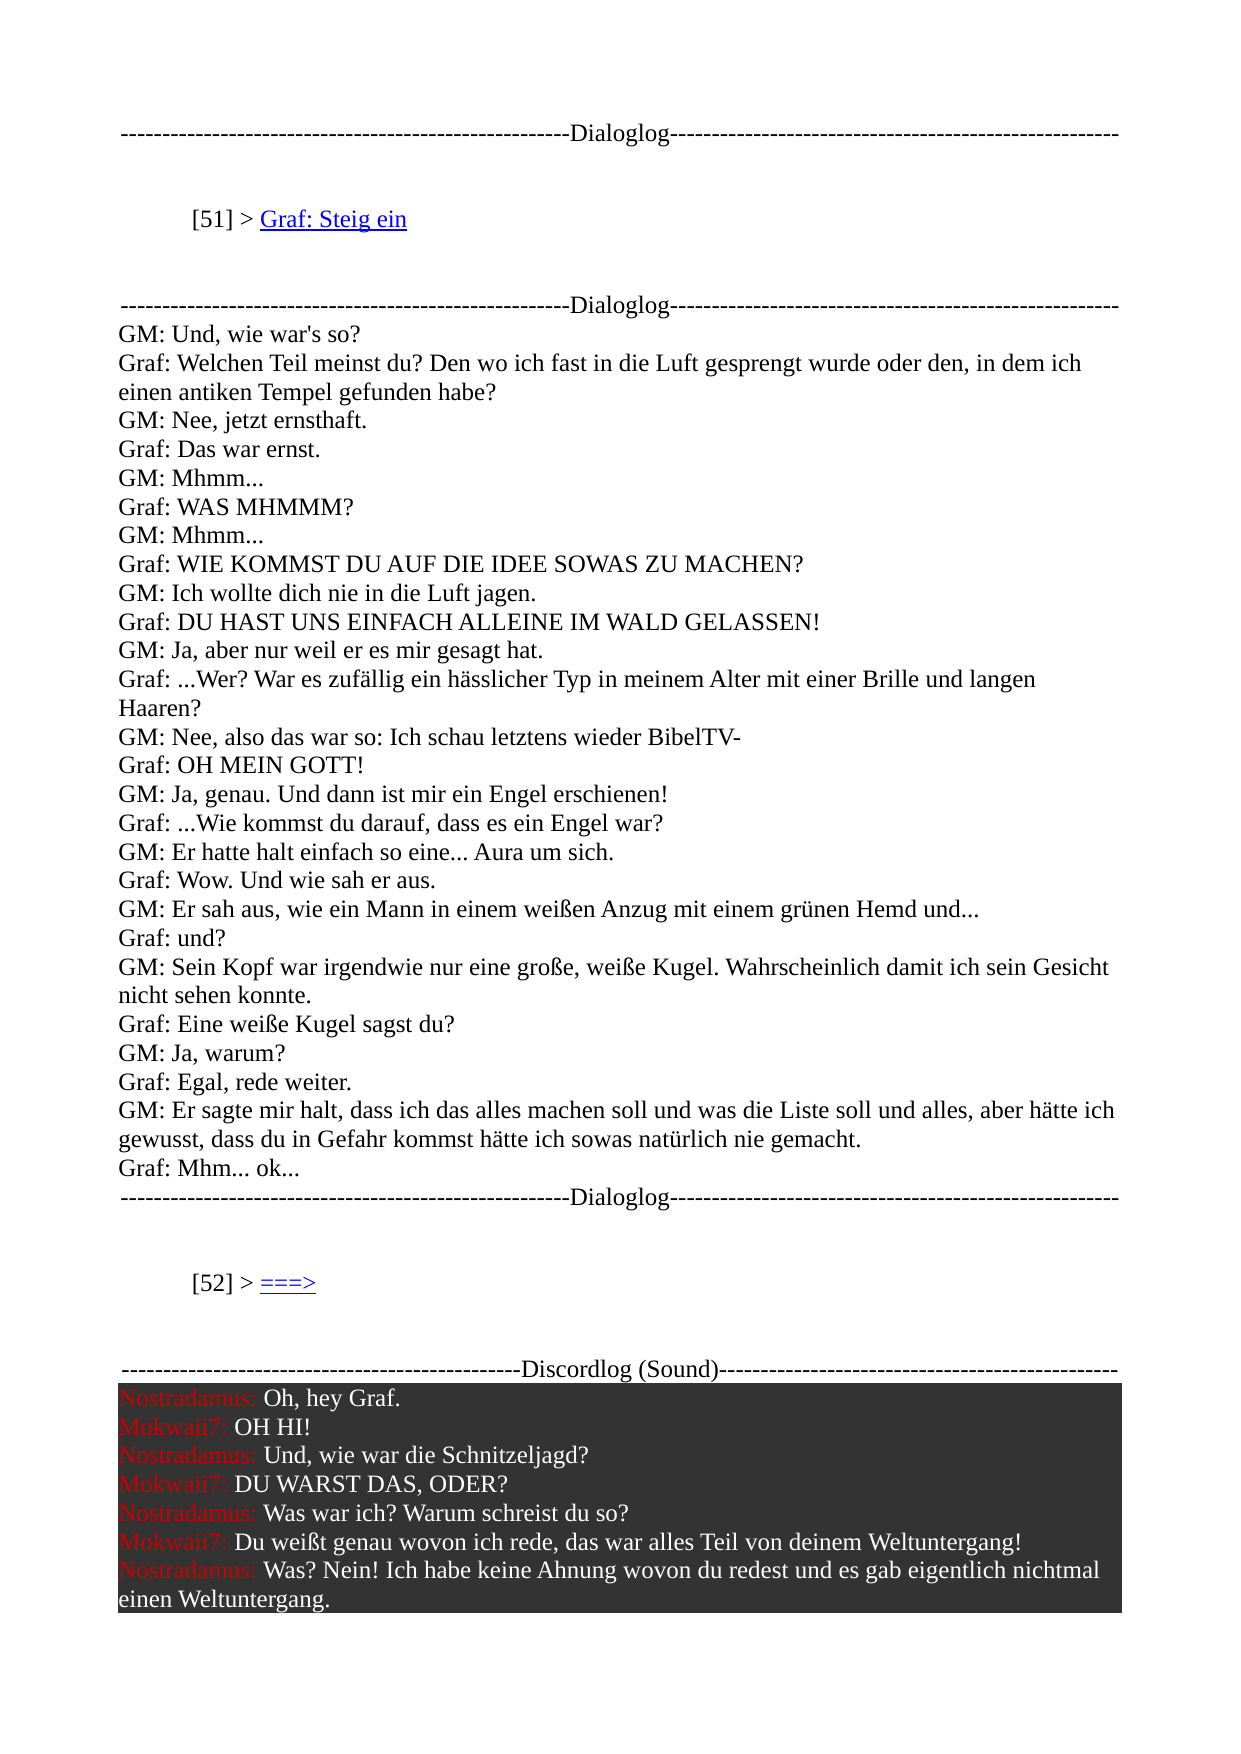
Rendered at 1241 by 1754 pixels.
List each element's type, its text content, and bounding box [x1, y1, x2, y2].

text GM: Und, wie war's so? [118, 319, 1122, 348]
text Graf: DU HAST UNS EINFACH ALLEINE IM WALD GELASSEN! [118, 607, 1122, 636]
text GM: Mhmm... [118, 463, 1122, 492]
text [51] > Graf: Steig ein [118, 204, 1122, 233]
text Mokwaii7: OH HI! [118, 1412, 1122, 1441]
text GM: Ja, aber nur weil er es mir gesagt hat. [118, 636, 1122, 664]
text Nostradamus: Was? Nein! Ich habe keine Ahnung wovon du redest und es gab eigentlich nichtmal einen Weltuntergang. [118, 1556, 1122, 1613]
text GM: Nee, jetzt ernsthaft. [118, 406, 1122, 434]
text GM: Er sah aus, wie ein Mann in einem weißen Anzug mit einem grünen Hemd und... [118, 894, 1122, 923]
text GM: Nee, also das war so: Ich schau letztens wieder BibelTV- [118, 722, 1122, 751]
text GM: Er hatte halt einfach so eine... Aura um sich. [118, 837, 1122, 866]
text Graf: Wow. Und wie sah er aus. [118, 866, 1122, 894]
text Mokwaii7: DU WARST DAS, ODER? [118, 1469, 1122, 1498]
text ------------------------------------------------Discordlog (Sound)------------------------------------------------ [118, 1354, 1122, 1383]
text Nostradamus: Oh, hey Graf. [118, 1383, 1122, 1412]
text [52] > ===> [118, 1268, 1122, 1297]
text Graf: ...Wie kommst du darauf, dass es ein Engel war? [118, 808, 1122, 837]
text Graf: Eine weiße Kugel sagst du? [118, 1009, 1122, 1038]
text Graf: Mhm... ok... [118, 1153, 1122, 1182]
text GM: Mhmm... [118, 521, 1122, 549]
text ------------------------------------------------------Dialoglog------------------------------------------------------ [118, 291, 1122, 319]
text Graf: WIE KOMMST DU AUF DIE IDEE SOWAS ZU MACHEN? [118, 549, 1122, 578]
text Graf: Das war ernst. [118, 434, 1122, 463]
text GM: Ich wollte dich nie in die Luft jagen. [118, 578, 1122, 607]
text Nostradamus: Und, wie war die Schnitzeljagd? [118, 1441, 1122, 1469]
text Graf: OH MEIN GOTT! [118, 751, 1122, 779]
text ------------------------------------------------------Dialoglog------------------------------------------------------ [118, 1182, 1122, 1211]
text Graf: Egal, rede weiter. [118, 1067, 1122, 1096]
text GM: Er sagte mir halt, dass ich das alles machen soll und was die Liste soll und alles, aber hätte ich gewusst, dass du in Gefahr kommst hätte ich sowas natürlich nie gemacht. [118, 1096, 1122, 1153]
text Nostradamus: Was war ich? Warum schreist du so? [118, 1498, 1122, 1527]
text GM: Ja, genau. Und dann ist mir ein Engel erschienen! [118, 779, 1122, 808]
text Graf: ...Wer? War es zufällig ein hässlicher Typ in meinem Alter mit einer Brille und langen Haaren? [118, 664, 1122, 722]
text Graf: WAS MHMMM? [118, 492, 1122, 521]
text ------------------------------------------------------Dialoglog------------------------------------------------------ [118, 118, 1122, 147]
text GM: Ja, warum? [118, 1038, 1122, 1067]
text Graf: Welchen Teil meinst du? Den wo ich fast in die Luft gesprengt wurde oder den, in dem ich einen antiken Tempel gefunden habe? [118, 348, 1122, 406]
text Graf: und? [118, 923, 1122, 952]
text Mokwaii7: Du weißt genau wovon ich rede, das war alles Teil von deinem Weltuntergang! [118, 1527, 1122, 1556]
text GM: Sein Kopf war irgendwie nur eine große, weiße Kugel. Wahrscheinlich damit ich sein Gesicht nicht sehen konnte. [118, 952, 1122, 1009]
